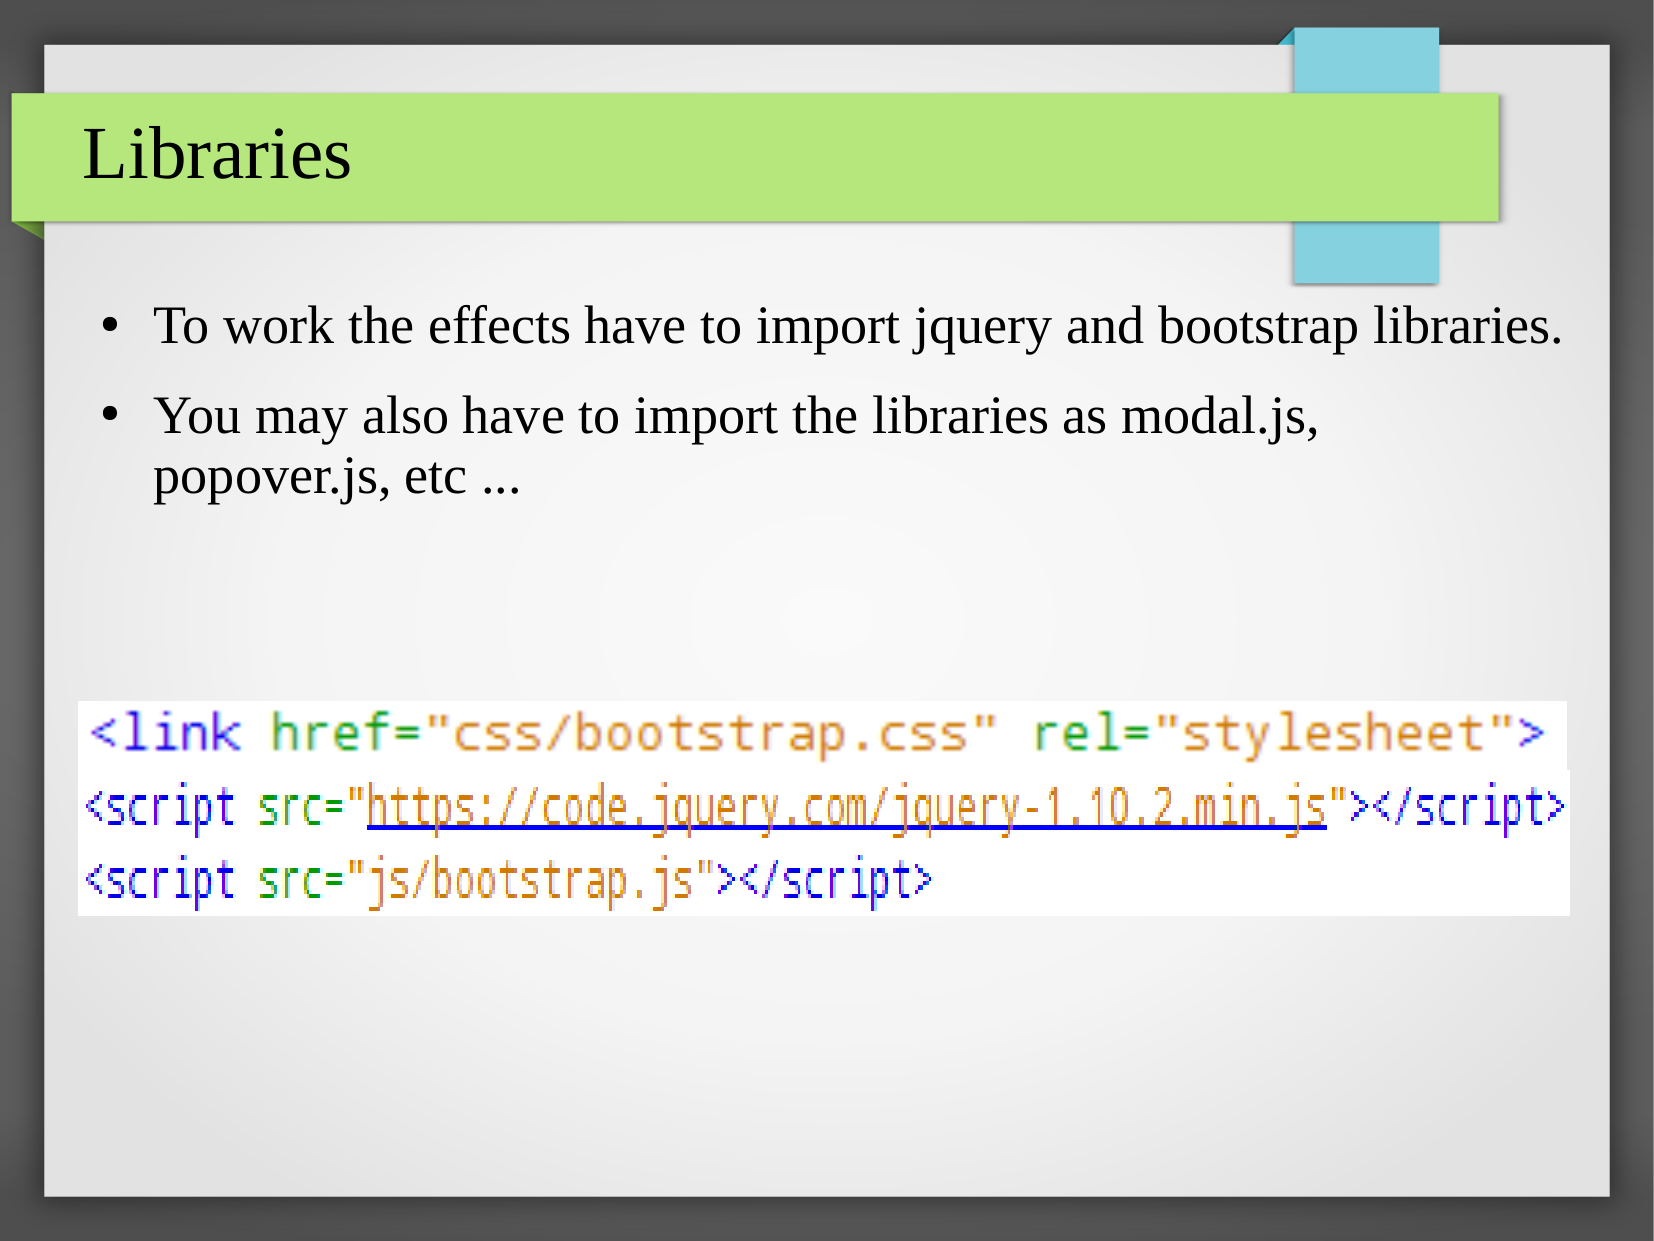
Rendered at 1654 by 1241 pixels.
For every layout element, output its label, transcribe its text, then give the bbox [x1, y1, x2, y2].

list To work the effects have to import jquery and bootstrap libraries. You may also have to import the libraries as modal.js, popover.js, etc ... [82, 295, 1571, 639]
picture [0, 0, 1654, 1241]
title Libraries [82, 94, 1264, 213]
